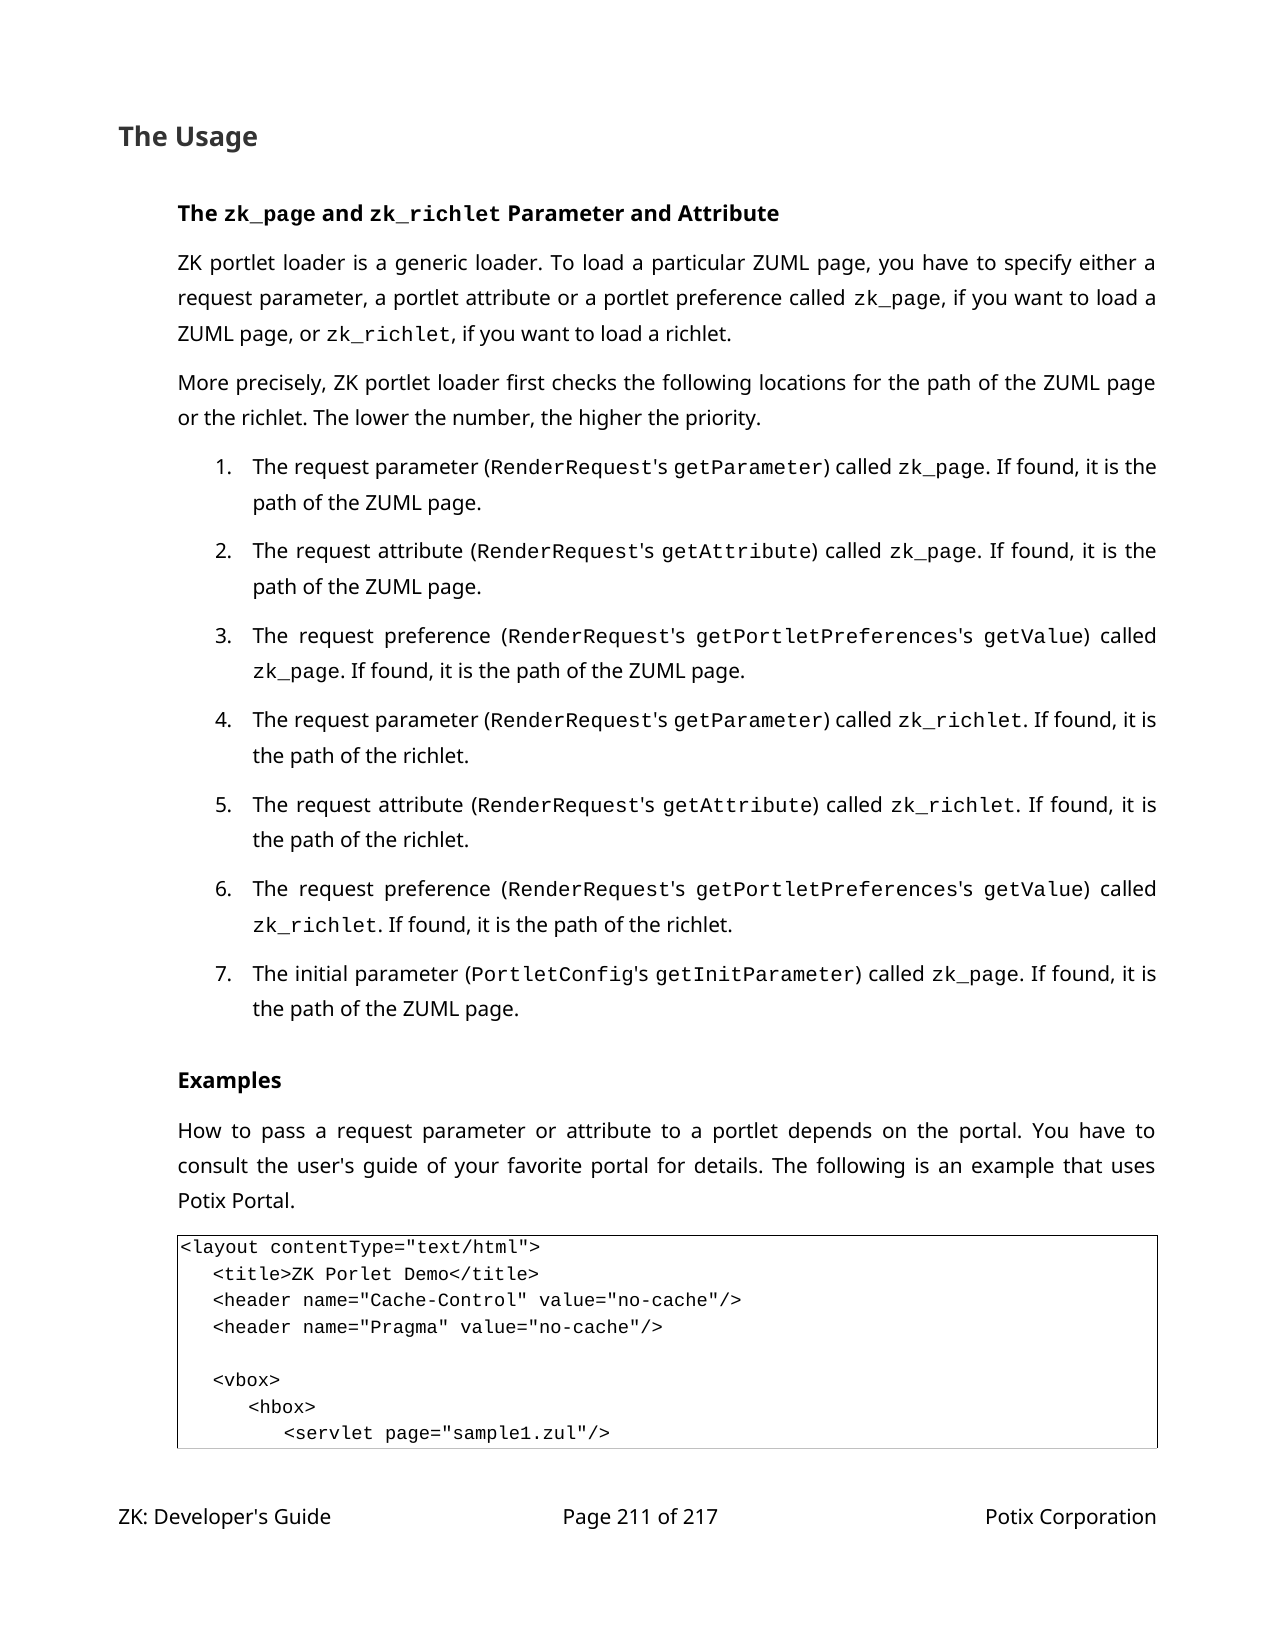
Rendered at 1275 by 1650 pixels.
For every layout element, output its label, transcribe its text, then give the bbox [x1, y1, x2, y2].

text ZK portlet loader is a generic loader. To load a particular ZUML page, you have to specify either a request parameter, a portlet attribute or a portlet preference called zk_page, if you want to load a ZUML page, or zk_richlet, if you want to load a richlet. [177, 248, 1157, 347]
list The request preference (RenderRequest's getPortletPreferences's getValue) called zk_richlet. If found, it is the path of the richlet. [215, 874, 1157, 938]
list The request parameter (RenderRequest's getParameter) called zk_richlet. If found, it is the path of the richlet. [215, 706, 1157, 769]
subtitle The zk_page and zk_richlet Parameter and Attribute [177, 197, 1157, 227]
list The request parameter (RenderRequest's getParameter) called zk_page. If found, it is the path of the ZUML page. [215, 452, 1157, 516]
subtitle The Usage [118, 118, 1157, 155]
list The initial parameter (PortletConfig's getInitParameter) called zk_page. If found, it is the path of the ZUML page. [215, 959, 1157, 1023]
list The request attribute (RenderRequest's getAttribute) called zk_richlet. If found, it is the path of the richlet. [215, 790, 1157, 854]
subtitle Examples [177, 1065, 1157, 1095]
list The request attribute (RenderRequest's getAttribute) called zk_page. If found, it is the path of the ZUML page. [215, 536, 1157, 600]
text <layout contentType="text/html"> <title>ZK Porlet Demo</title> <header name="Cache-Control" value="no-cache"/> <header name="Pragma" value="no-cache"/> <vbox> <hbox> <servlet page="sample1.zul"/> [178, 1236, 1157, 1448]
text More precisely, ZK portlet loader first checks the following locations for the path of the ZUML page or the richlet. The lower the number, the higher the priority. [177, 368, 1157, 431]
text How to pass a request parameter or attribute to a portlet depends on the portal. You have to consult the user's guide of your favorite portal for details. The following is an example that uses Potix Portal. [177, 1116, 1157, 1214]
list The request preference (RenderRequest's getPortletPreferences's getValue) called zk_page. If found, it is the path of the ZUML page. [215, 621, 1157, 685]
